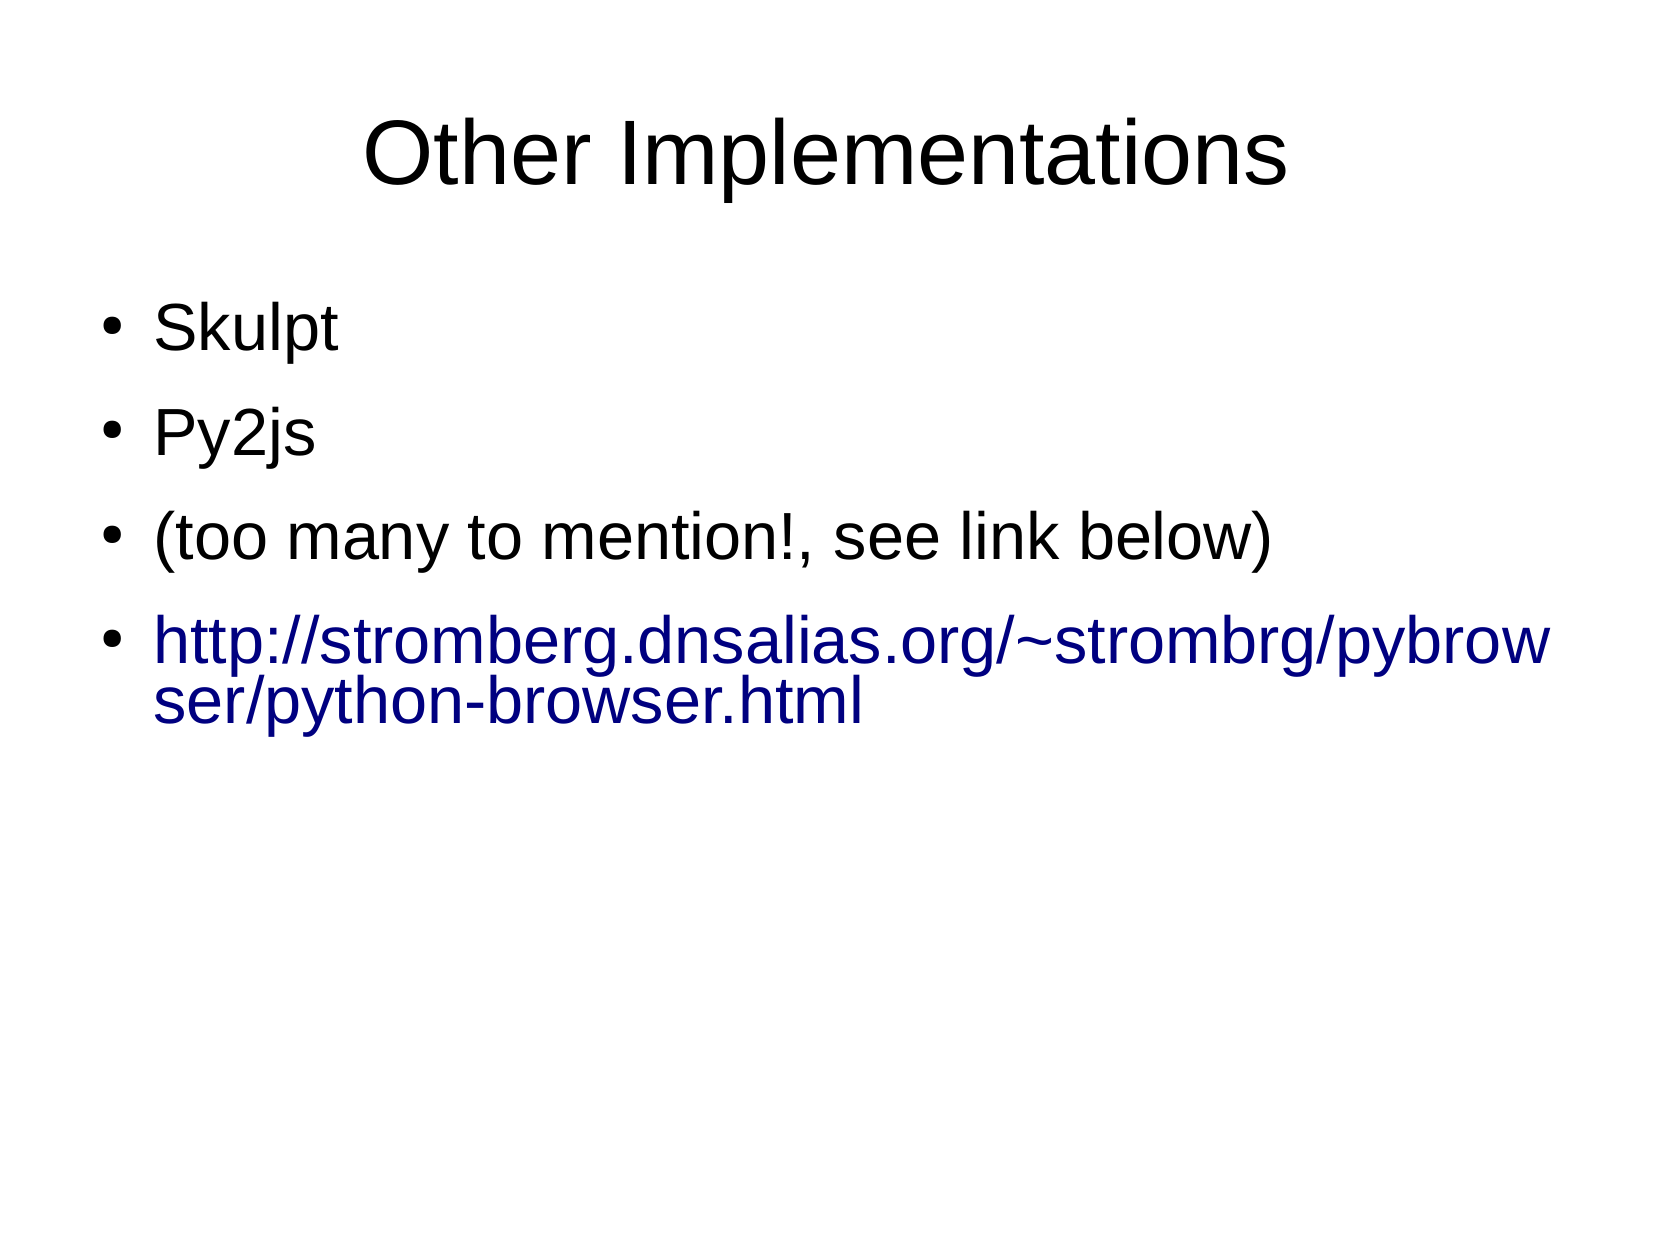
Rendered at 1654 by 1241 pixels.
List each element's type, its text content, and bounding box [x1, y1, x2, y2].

list Skulpt Py2js (too many to mention!, see link below) http://stromberg.dnsalias.org/~strombrg/pybrowser/python-browser.html [82, 290, 1571, 1010]
title Other Implementations [82, 49, 1571, 257]
